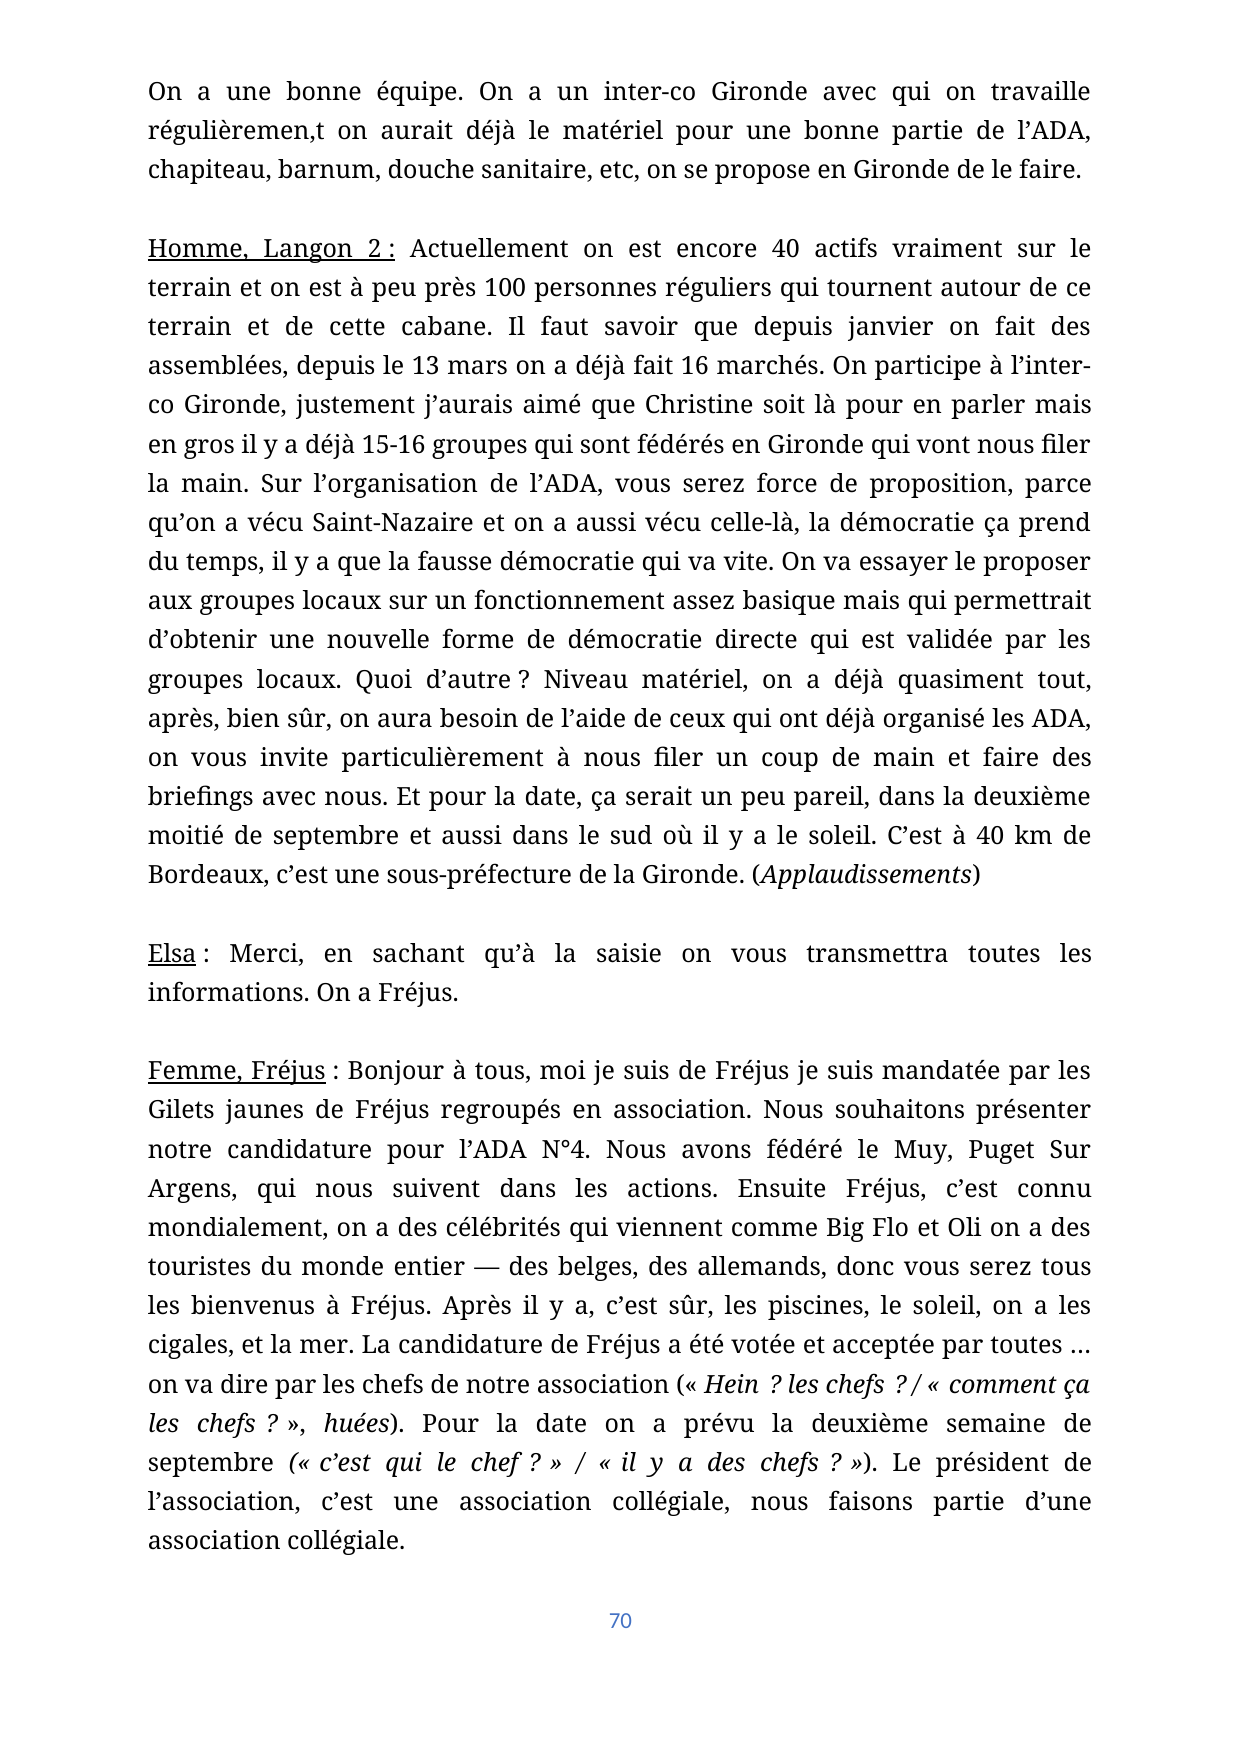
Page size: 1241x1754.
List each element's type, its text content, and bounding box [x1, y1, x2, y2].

text Elsa : Merci, en sachant qu’à la saisie on vous transmettra toutes les informations. On a Fréjus. [148, 935, 1093, 1009]
text Homme, Langon 2 : Actuellement on est encore 40 actifs vraiment sur le terrain et on est à peu près 100 personnes réguliers qui tournent autour de ce terrain et de cette cabane. Il faut savoir que depuis janvier on fait des assemblées, depuis le 13 mars on a déjà fait 16 marchés. On participe à l’inter-co Gironde, justement j’aurais aimé que Christine soit là pour en parler mais en gros il y a déjà 15-16 groupes qui sont fédérés en Gironde qui vont nous filer la main. Sur l’organisation de l’ADA, vous serez force de proposition, parce qu’on a vécu Saint-Nazaire et on a aussi vécu celle-là, la démocratie ça prend du temps, il y a que la fausse démocratie qui va vite. On va essayer le proposer aux groupes locaux sur un fonctionnement assez basique mais qui permettrait d’obtenir une nouvelle forme de démocratie directe qui est validée par les groupes locaux. Quoi d’autre ? Niveau matériel, on a déjà quasiment tout, après, bien sûr, on aura besoin de l’aide de ceux qui ont déjà organisé les ADA, on vous invite particulièrement à nous filer un coup de main et faire des briefings avec nous. Et pour la date, ça serait un peu pareil, dans la deuxième moitié de septembre et aussi dans le sud où il y a le soleil. C’est à 40 km de Bordeaux, c’est une sous-préfecture de la Gironde. (Applaudissements) [148, 230, 1093, 891]
text Femme, Fréjus : Bonjour à tous, moi je suis de Fréjus je suis mandatée par les Gilets jaunes de Fréjus regroupés en association. Nous souhaitons présenter notre candidature pour l’ADA N°4. Nous avons fédéré le Muy, Puget Sur Argens, qui nous suivent dans les actions. Ensuite Fréjus, c’est connu mondialement, on a des célébrités qui viennent comme Big Flo et Oli on a des touristes du monde entier — des belges, des allemands, donc vous serez tous les bienvenus à Fréjus. Après il y a, c’est sûr, les piscines, le soleil, on a les cigales, et la mer. La candidature de Fréjus a été votée et acceptée par toutes … on va dire par les chefs de notre association (« Hein ? les chefs ? / « comment ça les chefs ? », huées). Pour la date on a prévu la deuxième semaine de septembre (« c’est qui le chef ? » / « il y a des chefs ? »). Le président de l’association, c’est une association collégiale, nous faisons partie d’une association collégiale. [148, 1053, 1093, 1557]
text On a une bonne équipe. On a un inter-co Gironde avec qui on travaille régulièremen,t on aurait déjà le matériel pour une bonne partie de l’ADA, chapiteau, barnum, douche sanitaire, etc, on se propose en Gironde de le faire. [148, 74, 1093, 186]
